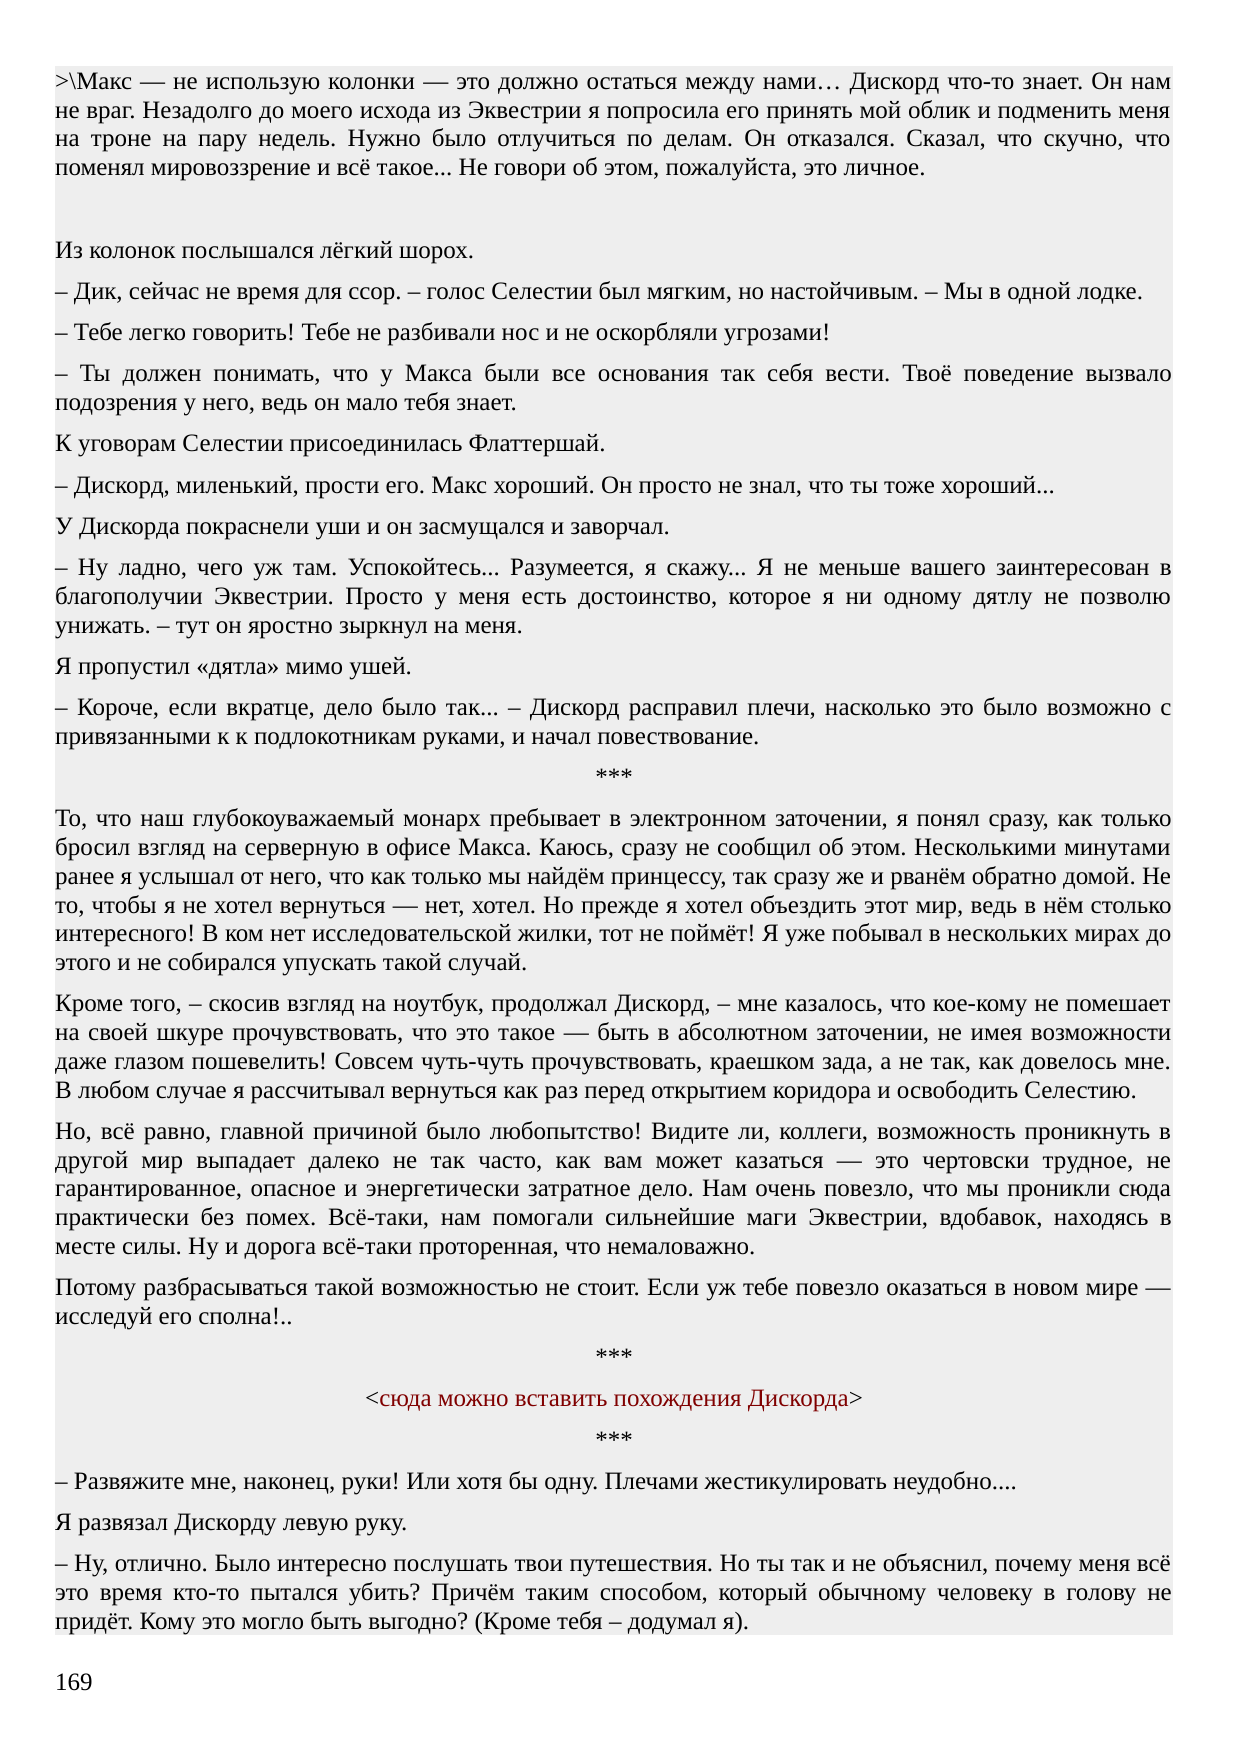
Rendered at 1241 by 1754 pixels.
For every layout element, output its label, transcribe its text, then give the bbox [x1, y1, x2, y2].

text *** [55, 1425, 1173, 1453]
text >\Макс — не использую колонки — это должно остаться между нами… Дискорд что-то знает. Он нам не враг. Незадолго до моего исхода из Эквестрии я попросила его принять мой облик и подменить меня на троне на пару недель. Нужно было отлучиться по делам. Он отказался. Сказал, что скучно, что поменял мировоззрение и всё такое... Не говори об этом, пожалуйста, это личное. [55, 66, 1173, 181]
text Потому разбрасываться такой возможностью не стоит. Если уж тебе повезло оказаться в новом мире — исследуй его сполна!.. [55, 1272, 1173, 1330]
text У Дискорда покраснели уши и он засмущался и заворчал. [55, 511, 1173, 540]
text – Ну, отлично. Было интересно послушать твои путешествия. Но ты так и не объяснил, почему меня всё это время кто-то пытался убить? Причём таким способом, который обычному человеку в голову не придёт. Кому это могло быть выгодно? (Кроме тебя – додумал я). [55, 1548, 1173, 1635]
text <сюда можно вставить похождения Дискорда> [55, 1383, 1173, 1412]
text Из колонок послышался лёгкий шорох. [55, 235, 1173, 263]
text *** [55, 1342, 1173, 1371]
text – Развяжите мне, наконец, руки! Или хотя бы одну. Плечами жестикулировать неудобно.... [55, 1466, 1173, 1495]
text – Тебе легко говорить! Тебе не разбивали нос и не оскорбляли угрозами! [55, 317, 1173, 346]
text К уговорам Селестии присоединилась Флаттершай. [55, 428, 1173, 457]
text Я развязал Дискорду левую руку. [55, 1507, 1173, 1536]
text – Дискорд, миленький, прости его. Макс хороший. Он просто не знал, что ты тоже хороший... [55, 470, 1173, 498]
text – Ты должен понимать, что у Макса были все основания так себя вести. Твоё поведение вызвало подозрения у него, ведь он мало тебя знает. [55, 358, 1173, 416]
text То, что наш глубокоуважаемый монарх пребывает в электронном заточении, я понял сразу, как только бросил взгляд на серверную в офисе Макса. Каюсь, сразу не сообщил об этом. Несколькими минутами ранее я услышал от него, что как только мы найдём принцессу, так сразу же и рванём обратно домой. Не то, чтобы я не хотел вернуться — нет, хотел. Но прежде я хотел объездить этот мир, ведь в нём столько интересного! В ком нет исследовательской жилки, тот не поймёт! Я уже побывал в нескольких мирах до этого и не собирался упускать такой случай. [55, 803, 1173, 976]
text – Короче, если вкратце, дело было так... – Дискорд расправил плечи, насколько это было возможно с привязанными к к подлокотникам руками, и начал повествование. [55, 692, 1173, 750]
text Но, всё равно, главной причиной было любопытство! Видите ли, коллеги, возможность проникнуть в другой мир выпадает далеко не так часто, как вам может казаться — это чертовски трудное, не гарантированное, опасное и энергетически затратное дело. Нам очень повезло, что мы проникли сюда практически без помех. Всё-таки, нам помогали сильнейшие маги Эквестрии, вдобавок, находясь в месте силы. Ну и дорога всё-таки проторенная, что немаловажно. [55, 1116, 1173, 1260]
text Кроме того, – скосив взгляд на ноутбук, продолжал Дискорд, – мне казалось, что кое-кому не помешает на своей шкуре прочувствовать, что это такое — быть в абсолютном заточении, не имея возможности даже глазом пошевелить! Совсем чуть-чуть прочувствовать, краешком зада, а не так, как довелось мне. В любом случае я рассчитывал вернуться как раз перед открытием коридора и освободить Селестию. [55, 988, 1173, 1103]
text – Дик, сейчас не время для ссор. – голос Селестии был мягким, но настойчивым. – Мы в одной лодке. [55, 276, 1173, 305]
text – Ну ладно, чего уж там. Успокойтесь... Разумеется, я скажу... Я не меньше вашего заинтересован в благополучии Эквестрии. Просто у меня есть достоинство, которое я ни одному дятлу не позволю унижать. – тут он яростно зыркнул на меня. [55, 552, 1173, 638]
text Я пропустил «дятла» мимо ушей. [55, 651, 1173, 680]
text *** [55, 762, 1173, 791]
